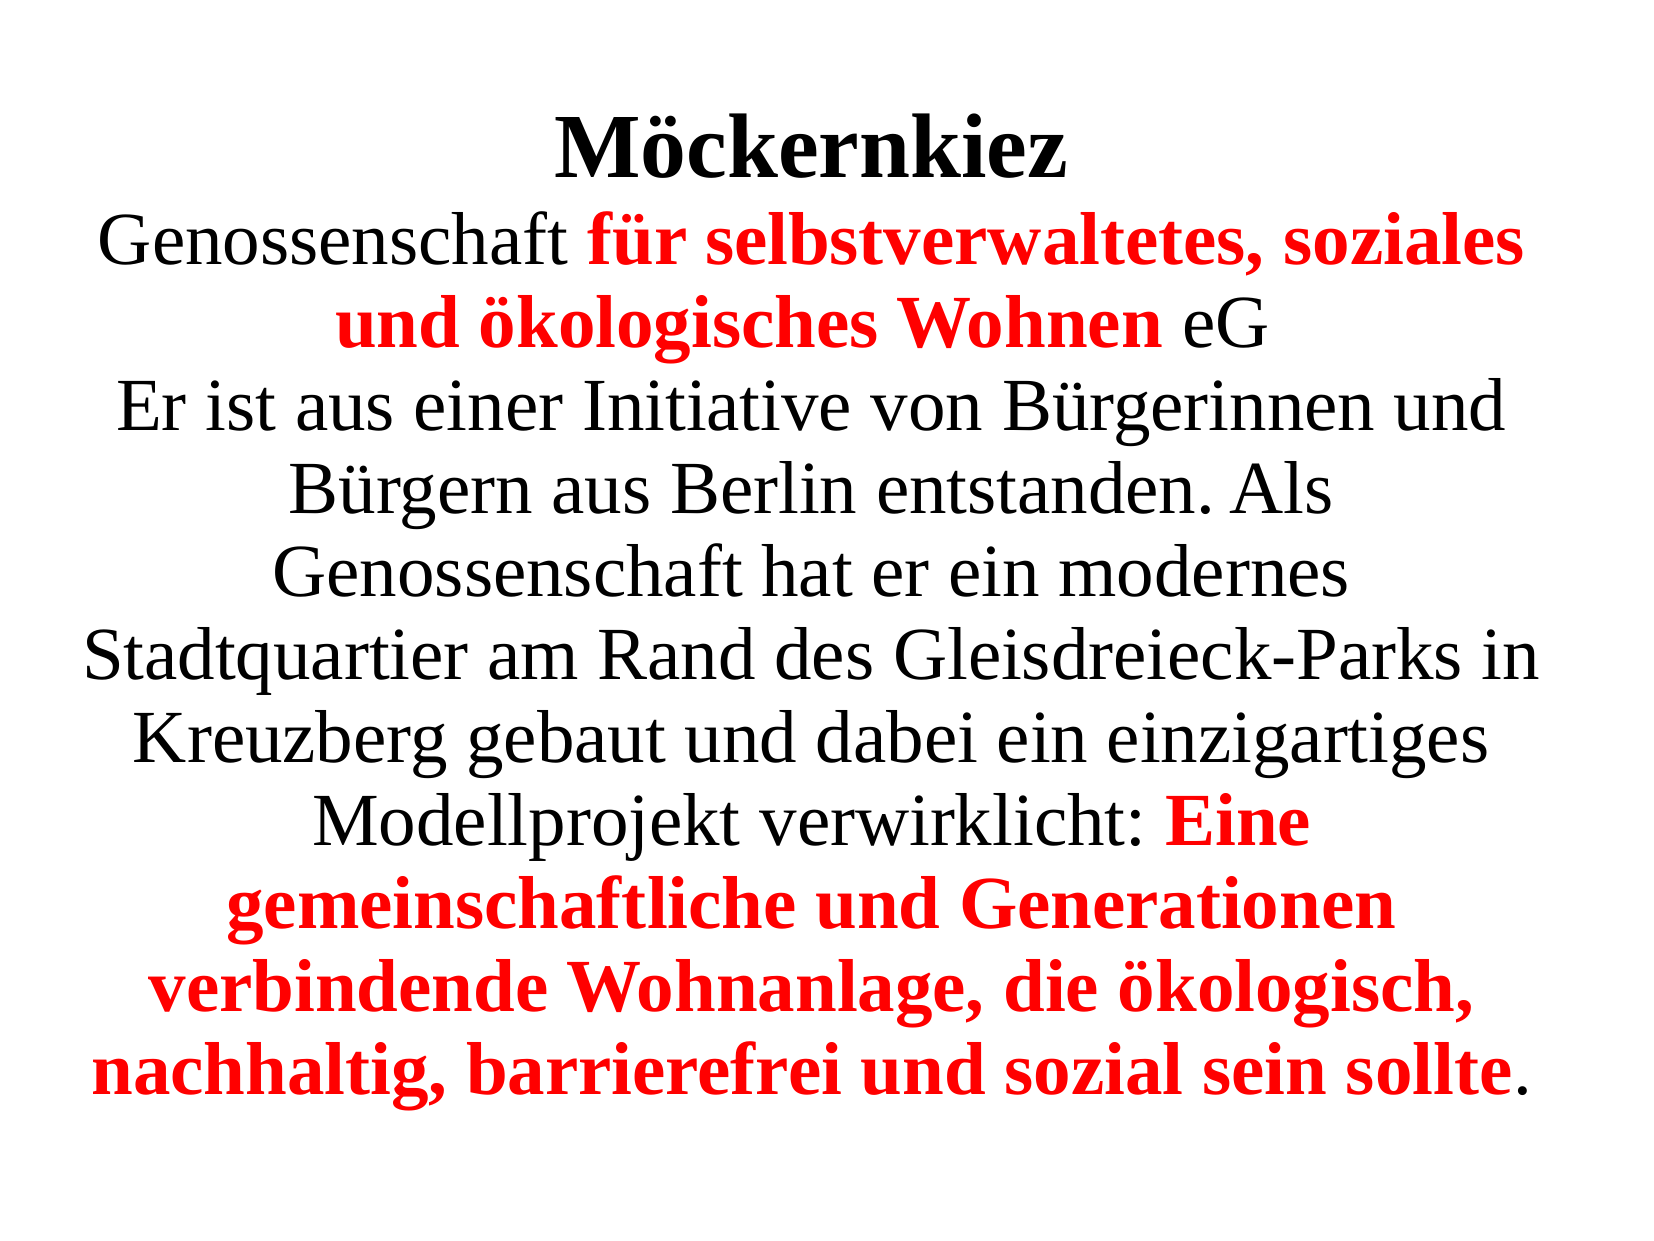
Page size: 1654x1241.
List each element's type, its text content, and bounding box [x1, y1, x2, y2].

text_box Möckernkiez Genossenschaft für selbstverwaltetes, soziales und ökologisches Wohnen eG Er ist aus einer Initiative von Bürgerinnen und Bürgern aus Berlin entstanden. Als Genossenschaft hat er ein modernes Stadtquartier am Rand des Gleisdreieck-Parks in Kreuzberg gebaut und dabei ein einzigartiges Modellprojekt verwirklicht: Eine gemeinschaftliche und Generationen verbindende Wohnanlage, die ökologisch, nachhaltig, barrierefrei und sozial sein sollte. [67, 88, 1580, 1122]
